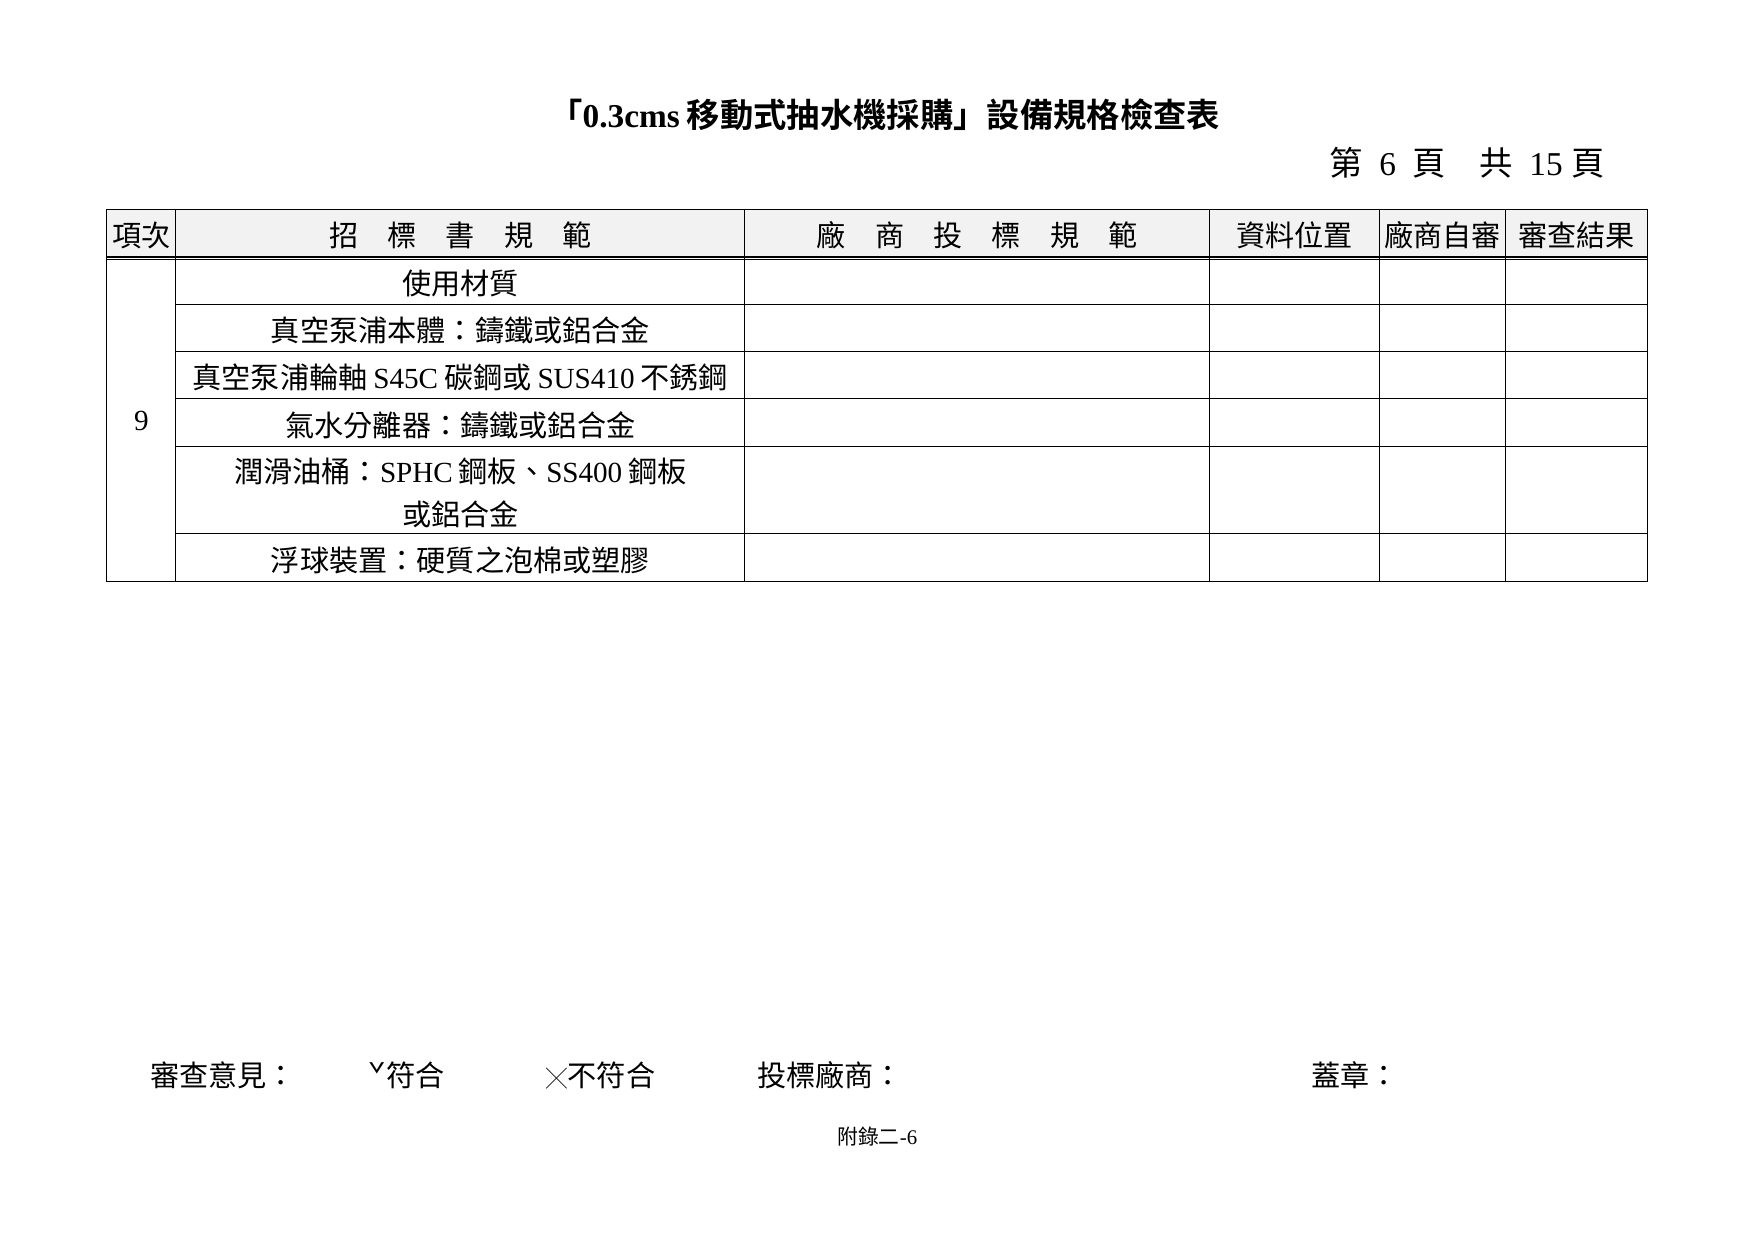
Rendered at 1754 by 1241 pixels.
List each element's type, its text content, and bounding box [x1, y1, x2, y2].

table_cell [1210, 260, 1379, 304]
table_cell [1210, 399, 1379, 446]
table_cell [1506, 534, 1647, 581]
table_cell [745, 447, 1209, 533]
table_cell [1506, 399, 1647, 446]
table_header 廠 商 投 標 規 範 [745, 210, 1209, 256]
table_cell [1210, 447, 1379, 533]
table_header 資料位置 [1210, 210, 1379, 256]
table_cell [745, 399, 1209, 446]
table_cell [1210, 352, 1379, 398]
table_cell [745, 305, 1209, 351]
table_cell 浮球裝置：硬質之泡棉或塑膠 [176, 534, 744, 581]
table_cell 潤滑油桶：SPHC鋼板、SS400鋼板 或鋁合金 [176, 447, 744, 533]
table_cell [1210, 305, 1379, 351]
table_cell [1380, 447, 1505, 533]
table_cell 真空泵浦輪軸S45C碳鋼或SUS410不銹鋼 [176, 352, 744, 398]
table_cell [745, 352, 1209, 398]
table_header 廠商自審 [1380, 210, 1505, 256]
table_cell [1506, 447, 1647, 533]
table_cell [1506, 352, 1647, 398]
table_header 項次 [107, 210, 175, 256]
table_cell [1380, 352, 1505, 398]
table_header 審查結果 [1506, 210, 1647, 256]
table_cell 真空泵浦本體：鑄鐵或鋁合金 [176, 305, 744, 351]
table_cell [745, 260, 1209, 304]
table_header 招 標 書 規 範 [176, 210, 744, 256]
table_cell 氣水分離器：鑄鐵或鋁合金 [176, 399, 744, 446]
table_cell [1506, 305, 1647, 351]
table_cell [1380, 305, 1505, 351]
table_cell [1380, 260, 1505, 304]
table_cell [1380, 534, 1505, 581]
table_cell 使用材質 [176, 260, 744, 304]
table_cell 9 [107, 260, 175, 581]
table_cell [745, 534, 1209, 581]
table_cell [1506, 260, 1647, 304]
table_cell [1380, 399, 1505, 446]
table_cell [1210, 534, 1379, 581]
